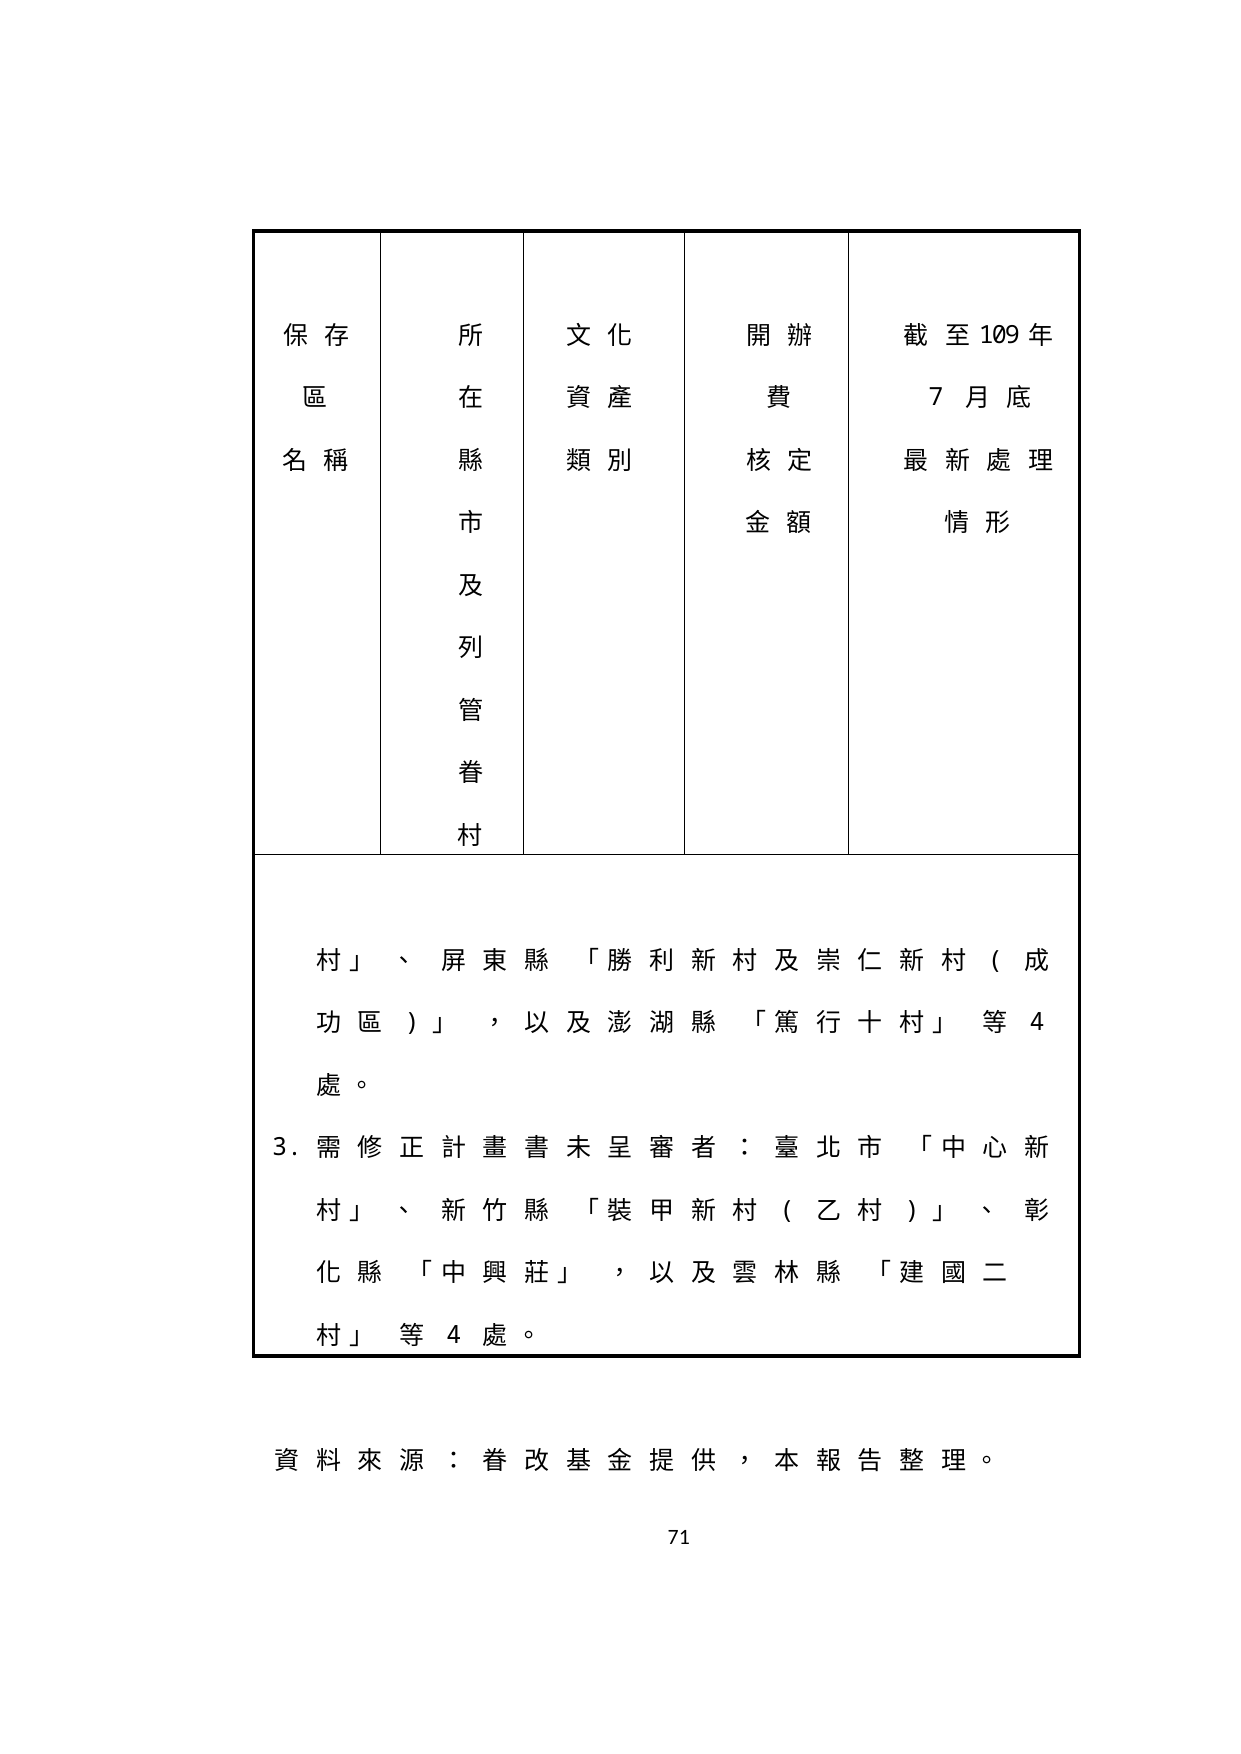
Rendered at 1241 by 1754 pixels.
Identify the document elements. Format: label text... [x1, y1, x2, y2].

table_header 開辦費 核定金額 [685, 233, 848, 854]
table_header 截至109年7月底 最新處理情形 [849, 233, 1078, 854]
table_header 文化資產類別 [524, 233, 684, 854]
text 資料來源：眷改基金提供，本報告整理。 [183, 1417, 1058, 1479]
table_header 所在縣市及列管眷村 [381, 233, 523, 854]
table_cell 村」、屏東縣「勝利新村及崇仁新村(成功區)」，以及澎湖縣「篤行十村」等4處。 3.需修正計畫書未呈審者：臺北市「中心新村」、新竹縣「裝甲新村(乙村)」、彰化縣「中興莊」，以及雲林縣「建國二村」等4處。 [255, 855, 1078, 1354]
table_header 保存區 名稱 [255, 233, 380, 854]
